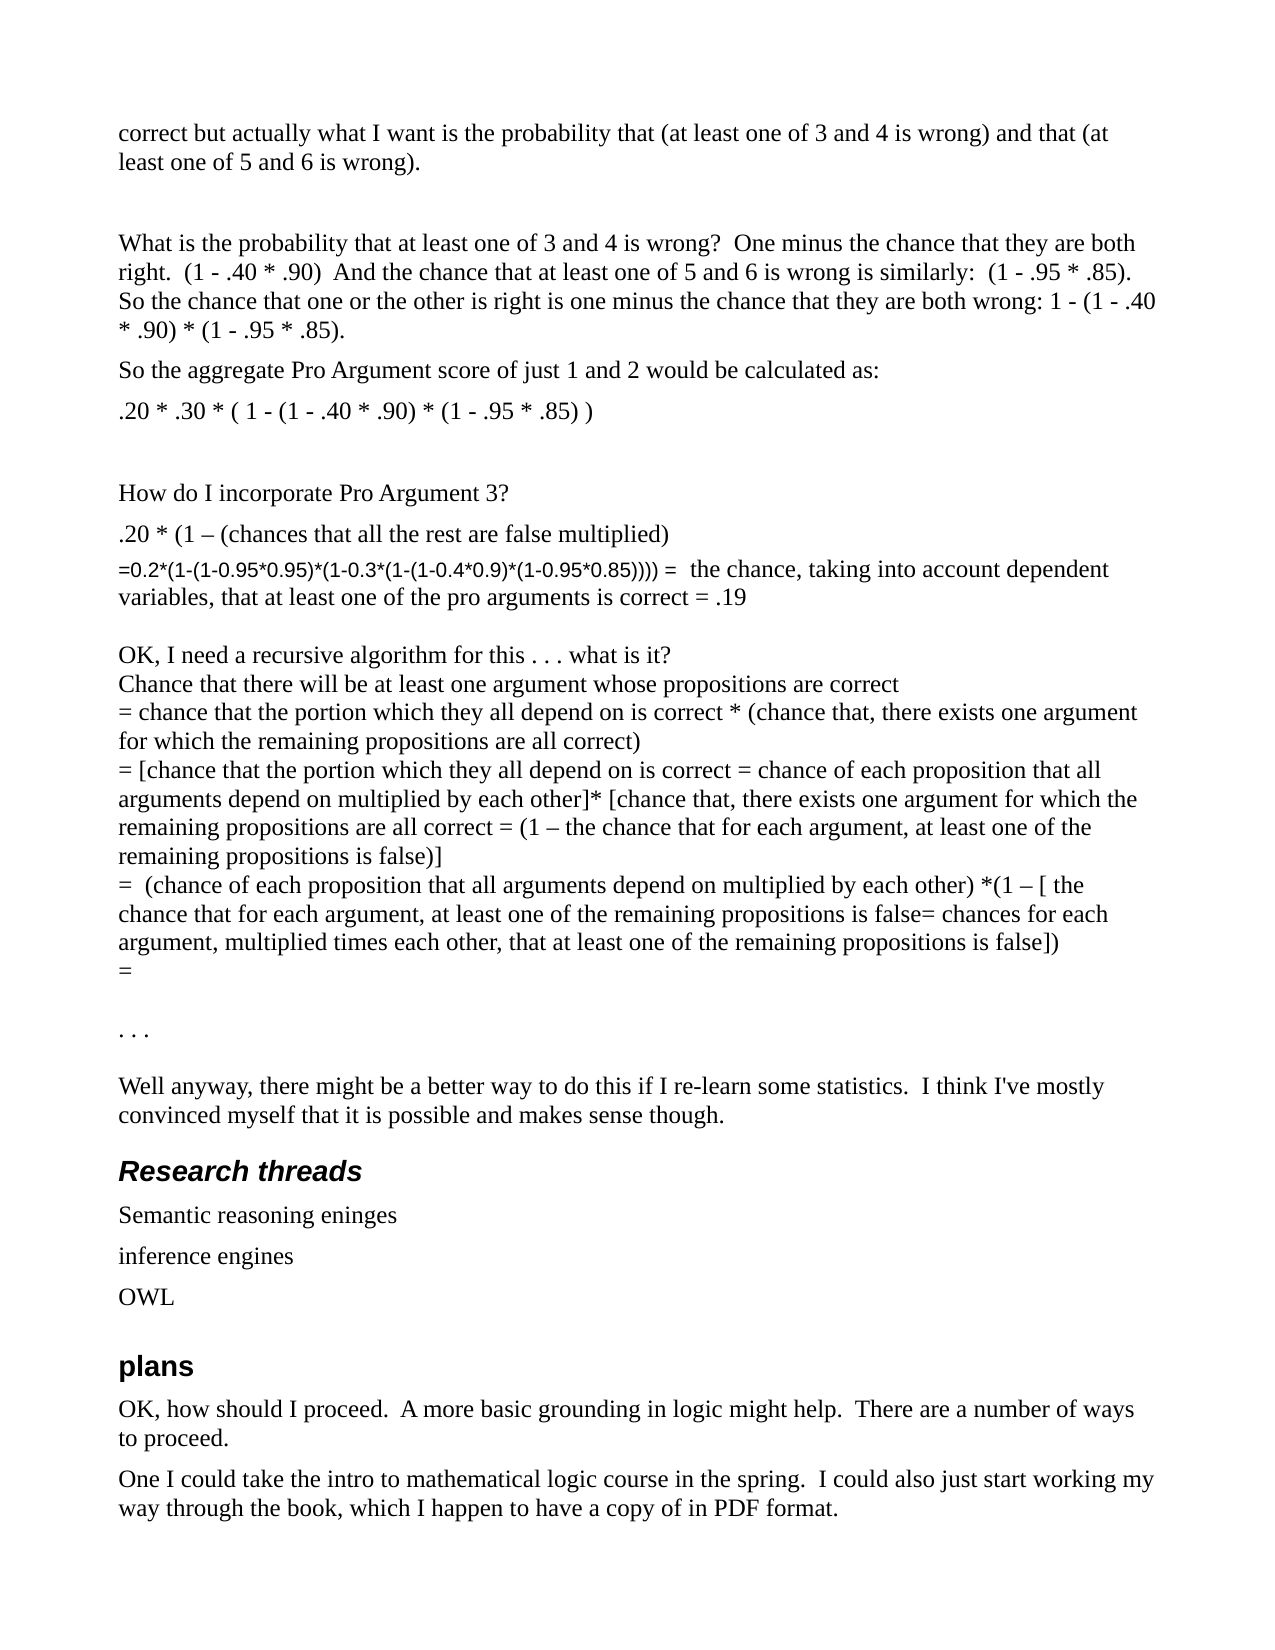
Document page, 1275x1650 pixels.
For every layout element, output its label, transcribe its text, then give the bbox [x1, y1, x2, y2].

text = [118, 956, 1157, 985]
text .20 * (1 – (chances that all the rest are false multiplied) [118, 519, 1157, 548]
text correct but actually what I want is the probability that (at least one of 3 and 4 is wrong) and that (at least one of 5 and 6 is wrong). [118, 118, 1157, 176]
text So the aggregate Pro Argument score of just 1 and 2 would be calculated as: [118, 356, 1157, 384]
text OK, I need a recursive algorithm for this . . . what is it? [118, 640, 1157, 669]
text = chance that the portion which they all depend on is correct * (chance that, there exists one argument for which the remaining propositions are all correct) [118, 697, 1157, 755]
text inference engines [118, 1241, 1157, 1270]
text Well anyway, there might be a better way to do this if I re-learn some statistics. I think I've mostly convinced myself that it is possible and makes sense though. [118, 1071, 1157, 1129]
text = (chance of each proposition that all arguments depend on multiplied by each other) *(1 – [ the chance that for each argument, at least one of the remaining propositions is false= chances for each argument, multiplied times each other, that at least one of the remaining propositions is false]) [118, 870, 1157, 956]
text .20 * .30 * ( 1 - (1 - .40 * .90) * (1 - .95 * .85) ) [118, 396, 1157, 425]
text One I could take the intro to mathematical logic course in the spring. I could also just start working my way through the book, which I happen to have a copy of in PDF format. [118, 1464, 1157, 1522]
text Chance that there will be at least one argument whose propositions are correct [118, 669, 1157, 697]
subtitle Research threads [118, 1154, 1157, 1187]
text What is the probability that at least one of 3 and 4 is wrong? One minus the chance that they are both right. (1 - .40 * .90) And the chance that at least one of 5 and 6 is wrong is similarly: (1 - .95 * .85). So the chance that one or the other is right is one minus the chance that they are both wrong: 1 - (1 - .40 * .90) * (1 - .95 * .85). [118, 228, 1157, 343]
text =0.2*(1-(1-0.95*0.95)*(1-0.3*(1-(1-0.4*0.9)*(1-0.95*0.85)))) = the chance, taking into account dependent variables, that at least one of the pro arguments is correct = .19 [118, 554, 1157, 611]
text How do I incorporate Pro Argument 3? [118, 478, 1157, 507]
text = [chance that the portion which they all depend on is correct = chance of each proposition that all arguments depend on multiplied by each other]* [chance that, there exists one argument for which the remaining propositions are all correct = (1 – the chance that for each argument, at least one of the remaining propositions is false)] [118, 755, 1157, 870]
text OK, how should I proceed. A more basic grounding in logic might help. There are a number of ways to proceed. [118, 1394, 1157, 1452]
text . . . [118, 1014, 1157, 1042]
subtitle plans [118, 1348, 1157, 1382]
text OWL [118, 1282, 1157, 1311]
text Semantic reasoning eninges [118, 1200, 1157, 1228]
